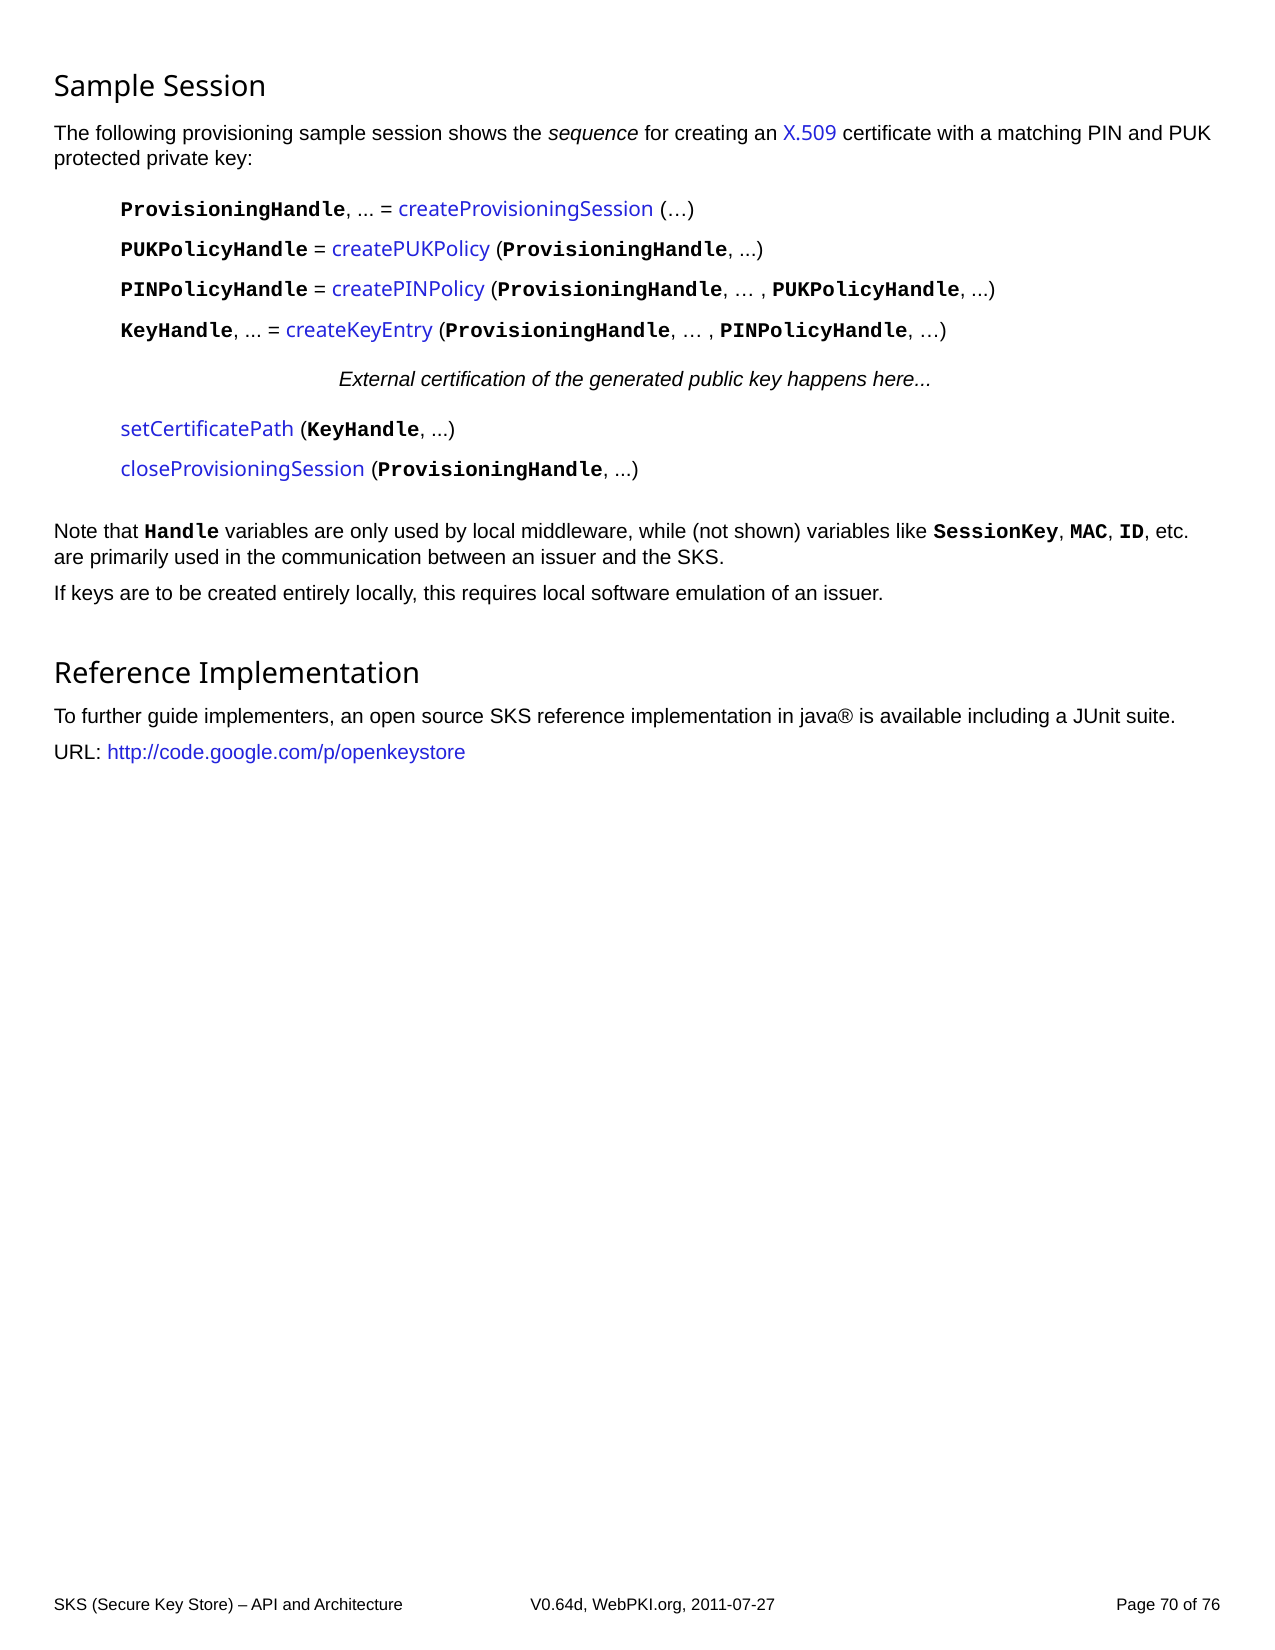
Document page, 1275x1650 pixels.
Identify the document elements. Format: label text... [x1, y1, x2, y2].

text If keys are to be created entirely locally, this requires local software emulation of an issuer. [54, 580, 1221, 604]
subtitle Reference Implementation [54, 652, 1221, 692]
text PINPolicyHandle = createPINPolicy (ProvisioningHandle, … , PUKPolicyHandle, ...) [120, 274, 1221, 303]
text URL: http://code.google.com/p/openkeystore [54, 740, 1221, 764]
text ProvisioningHandle, ... = createProvisioningSession (…) [120, 194, 1221, 222]
text The following provisioning sample session shows the sequence for creating an X.509 certificate with a matching PIN and PUK protected private key: [54, 118, 1221, 170]
text To further guide implementers, an open source SKS reference implementation in java® is available including a JUnit suite. [54, 704, 1221, 728]
text PUKPolicyHandle = createPUKPolicy (ProvisioningHandle, ...) [120, 234, 1221, 263]
text closeProvisioningSession (ProvisioningHandle, ...) [120, 454, 1221, 483]
text setCertificatePath (KeyHandle, ...) [120, 414, 1221, 443]
text Note that Handle variables are only used by local middleware, while (not shown) variables like SessionKey, MAC, ID, etc. are primarily used in the communication between an issuer and the SKS. [54, 495, 1221, 569]
text KeyHandle, ... = createKeyEntry (ProvisioningHandle, … , PINPolicyHandle, …) [120, 315, 1221, 343]
text External certification of the generated public key happens here... [52, 367, 1221, 391]
subtitle Sample Session [54, 66, 1221, 105]
